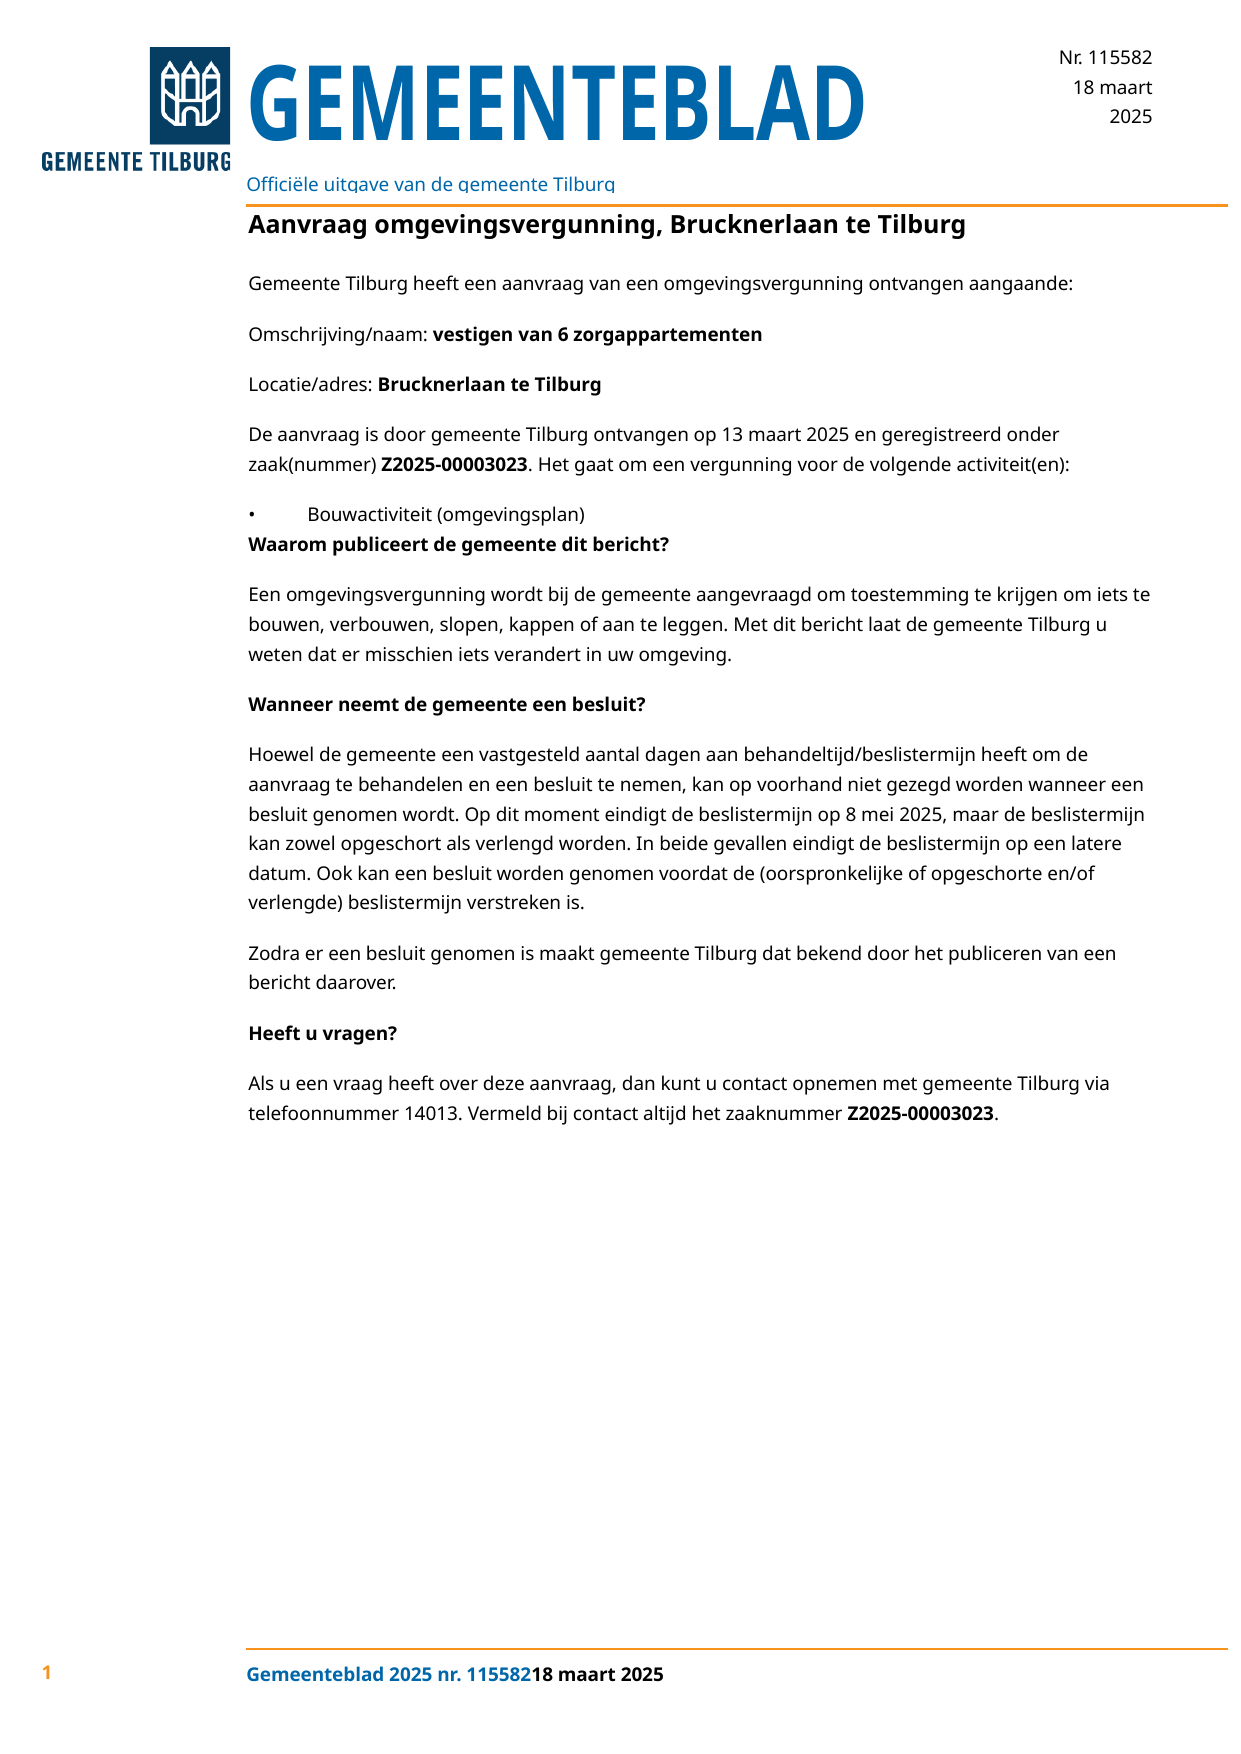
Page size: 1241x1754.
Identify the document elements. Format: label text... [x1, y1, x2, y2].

text De aanvraag is door gemeente Tilburg ontvangen op 13 maart 2025 en geregistreerd onder zaak(nummer) Z2025-00003023. Het gaat om een vergunning voor de volgende activiteit(en): [248, 422, 1152, 477]
text Als u een vraag heeft over deze aanvraag, dan kunt u contact opnemen met gemeente Tilburg via telefoonnummer 14013. Vermeld bij contact altijd het zaaknummer Z2025-00003023. [248, 1070, 1152, 1126]
text Omschrijving/naam: vestigen van 6 zorgappartementen [248, 321, 1152, 346]
picture [41, 47, 231, 172]
text Zodra er een besluit genomen is maakt gemeente Tilburg dat bekend door het publiceren van een bericht daarover. [248, 940, 1152, 995]
text Hoewel de gemeente een vastgesteld aantal dagen aan behandeltijd/beslistermijn heeft om de aanvraag te behandelen en een besluit te nemen, kan op voorhand niet gezegd worden wanneer een besluit genomen wordt. Op dit moment eindigt de beslistermijn op 8 mei 2025, maar de beslistermijn kan zowel opgeschort als verlengd worden. In beide gevallen eindigt de beslistermijn op een latere datum. Ook kan een besluit worden genomen voordat de (oorspronkelijke of opgeschorte en/of verlengde) beslistermijn verstreken is. [248, 742, 1152, 915]
text Wanneer neemt de gemeente een besluit? [248, 691, 1152, 717]
list Bouwactiviteit (omgevingsplan) [248, 502, 1152, 527]
text Heeft u vragen? [248, 1020, 1152, 1046]
text Een omgevingsvergunning wordt bij de gemeente aangevraagd om toestemming te krijgen om iets te bouwen, verbouwen, slopen, kappen of aan te leggen. Met dit bericht laat de gemeente Tilburg u weten dat er misschien iets verandert in uw omgeving. [248, 582, 1152, 666]
text Gemeente Tilburg heeft een aanvraag van een omgevingsvergunning ontvangen aangaande: [248, 270, 1152, 296]
text Waarom publiceert de gemeente dit bericht? [248, 531, 1152, 557]
text Locatie/adres: Brucknerlaan te Tilburg [248, 371, 1152, 397]
text Aanvraag omgevingsvergunning, Brucknerlaan te Tilburg [248, 207, 1152, 241]
